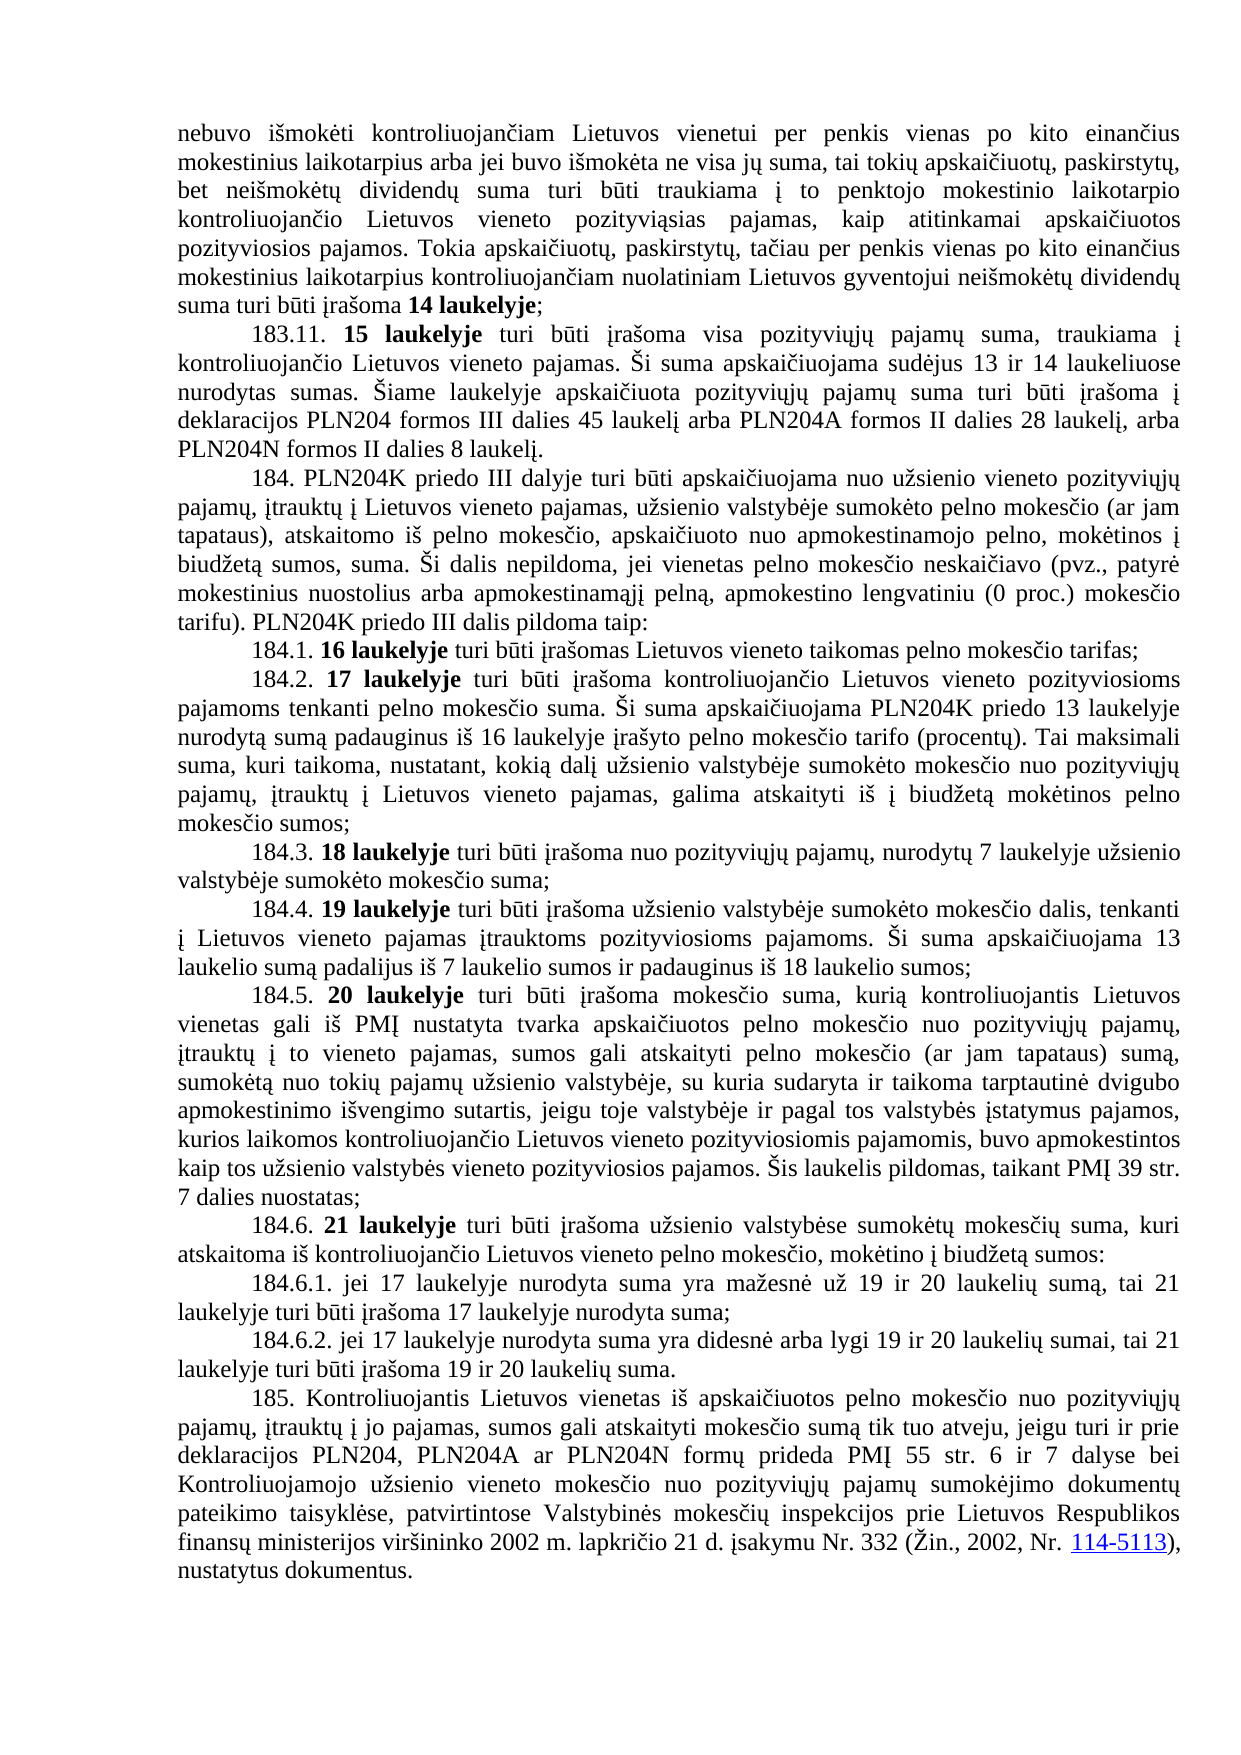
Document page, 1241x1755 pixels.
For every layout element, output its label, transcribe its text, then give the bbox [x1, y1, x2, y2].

text 185. Kontroliuojantis Lietuvos vienetas iš apskaičiuotos pelno mokesčio nuo pozityviųjų pajamų, įtrauktų į jo pajamas, sumos gali atskaityti mokesčio sumą tik tuo atveju, jeigu turi ir prie deklaracijos PLN204, PLN204A ar PLN204N formų prideda PMĮ 55 str. 6 ir 7 dalyse bei Kontroliuojamojo užsienio vieneto mokesčio nuo pozityviųjų pajamų sumokėjimo dokumentų pateikimo taisyklėse, patvirtintose Valstybinės mokesčių inspekcijos prie Lietuvos Respublikos finansų ministerijos viršininko 2002 m. lapkričio 21 d. įsakymu Nr. 332 (Žin., 2002, Nr. 114-5113), nustatytus dokumentus. [177, 1383, 1181, 1584]
text 184.6. 21 laukelyje turi būti įrašoma užsienio valstybėse sumokėtų mokesčių suma, kuri atskaitoma iš kontroliuojančio Lietuvos vieneto pelno mokesčio, mokėtino į biudžetą sumos: [177, 1211, 1181, 1268]
text 184. PLN204K priedo III dalyje turi būti apskaičiuojama nuo užsienio vieneto pozityviųjų pajamų, įtrauktų į Lietuvos vieneto pajamas, užsienio valstybėje sumokėto pelno mokesčio (ar jam tapataus), atskaitomo iš pelno mokesčio, apskaičiuoto nuo apmokestinamojo pelno, mokėtinos į biudžetą sumos, suma. Ši dalis nepildoma, jei vienetas pelno mokesčio neskaičiavo (pvz., patyrė mokestinius nuostolius arba apmokestinamąjį pelną, apmokestino lengvatiniu (0 proc.) mokesčio tarifu). PLN204K priedo III dalis pildoma taip: [177, 463, 1181, 636]
text 184.6.1. jei 17 laukelyje nurodyta suma yra mažesnė už 19 ir 20 laukelių sumą, tai 21 laukelyje turi būti įrašoma 17 laukelyje nurodyta suma; [177, 1268, 1181, 1326]
text 184.2. 17 laukelyje turi būti įrašoma kontroliuojančio Lietuvos vieneto pozityviosioms pajamoms tenkanti pelno mokesčio suma. Ši suma apskaičiuojama PLN204K priedo 13 laukelyje nurodytą sumą padauginus iš 16 laukelyje įrašyto pelno mokesčio tarifo (procentų). Tai maksimali suma, kuri taikoma, nustatant, kokią dalį užsienio valstybėje sumokėto mokesčio nuo pozityviųjų pajamų, įtrauktų į Lietuvos vieneto pajamas, galima atskaityti iš į biudžetą mokėtinos pelno mokesčio sumos; [177, 664, 1181, 837]
text 184.5. 20 laukelyje turi būti įrašoma mokesčio suma, kurią kontroliuojantis Lietuvos vienetas gali iš PMĮ nustatyta tvarka apskaičiuotos pelno mokesčio nuo pozityviųjų pajamų, įtrauktų į to vieneto pajamas, sumos gali atskaityti pelno mokesčio (ar jam tapataus) sumą, sumokėtą nuo tokių pajamų užsienio valstybėje, su kuria sudaryta ir taikoma tarptautinė dvigubo apmokestinimo išvengimo sutartis, jeigu toje valstybėje ir pagal tos valstybės įstatymus pajamos, kurios laikomos kontroliuojančio Lietuvos vieneto pozityviosiomis pajamomis, buvo apmokestintos kaip tos užsienio valstybės vieneto pozityviosios pajamos. Šis laukelis pildomas, taikant PMĮ 39 str. 7 dalies nuostatas; [177, 981, 1181, 1211]
text 184.1. 16 laukelyje turi būti įrašomas Lietuvos vieneto taikomas pelno mokesčio tarifas; [177, 636, 1181, 664]
text 184.6.2. jei 17 laukelyje nurodyta suma yra didesnė arba lygi 19 ir 20 laukelių sumai, tai 21 laukelyje turi būti įrašoma 19 ir 20 laukelių suma. [177, 1326, 1181, 1383]
text 184.4. 19 laukelyje turi būti įrašoma užsienio valstybėje sumokėto mokesčio dalis, tenkanti į Lietuvos vieneto pajamas įtrauktoms pozityviosioms pajamoms. Ši suma apskaičiuojama 13 laukelio sumą padalijus iš 7 laukelio sumos ir padauginus iš 18 laukelio sumos; [177, 894, 1181, 981]
text 184.3. 18 laukelyje turi būti įrašoma nuo pozityviųjų pajamų, nurodytų 7 laukelyje užsienio valstybėje sumokėto mokesčio suma; [177, 837, 1181, 894]
text 183.11. 15 laukelyje turi būti įrašoma visa pozityviųjų pajamų suma, traukiama į kontroliuojančio Lietuvos vieneto pajamas. Ši suma apskaičiuojama sudėjus 13 ir 14 laukeliuose nurodytas sumas. Šiame laukelyje apskaičiuota pozityviųjų pajamų suma turi būti įrašoma į deklaracijos PLN204 formos III dalies 45 laukelį arba PLN204A formos II dalies 28 laukelį, arba PLN204N formos II dalies 8 laukelį. [177, 319, 1181, 463]
text nebuvo išmokėti kontroliuojančiam Lietuvos vienetui per penkis vienas po kito einančius mokestinius laikotarpius arba jei buvo išmokėta ne visa jų suma, tai tokių apskaičiuotų, paskirstytų, bet neišmokėtų dividendų suma turi būti traukiama į to penktojo mokestinio laikotarpio kontroliuojančio Lietuvos vieneto pozityviąsias pajamas, kaip atitinkamai apskaičiuotos pozityviosios pajamos. Tokia apskaičiuotų, paskirstytų, tačiau per penkis vienas po kito einančius mokestinius laikotarpius kontroliuojančiam nuolatiniam Lietuvos gyventojui neišmokėtų dividendų suma turi būti įrašoma 14 laukelyje; [177, 118, 1181, 319]
